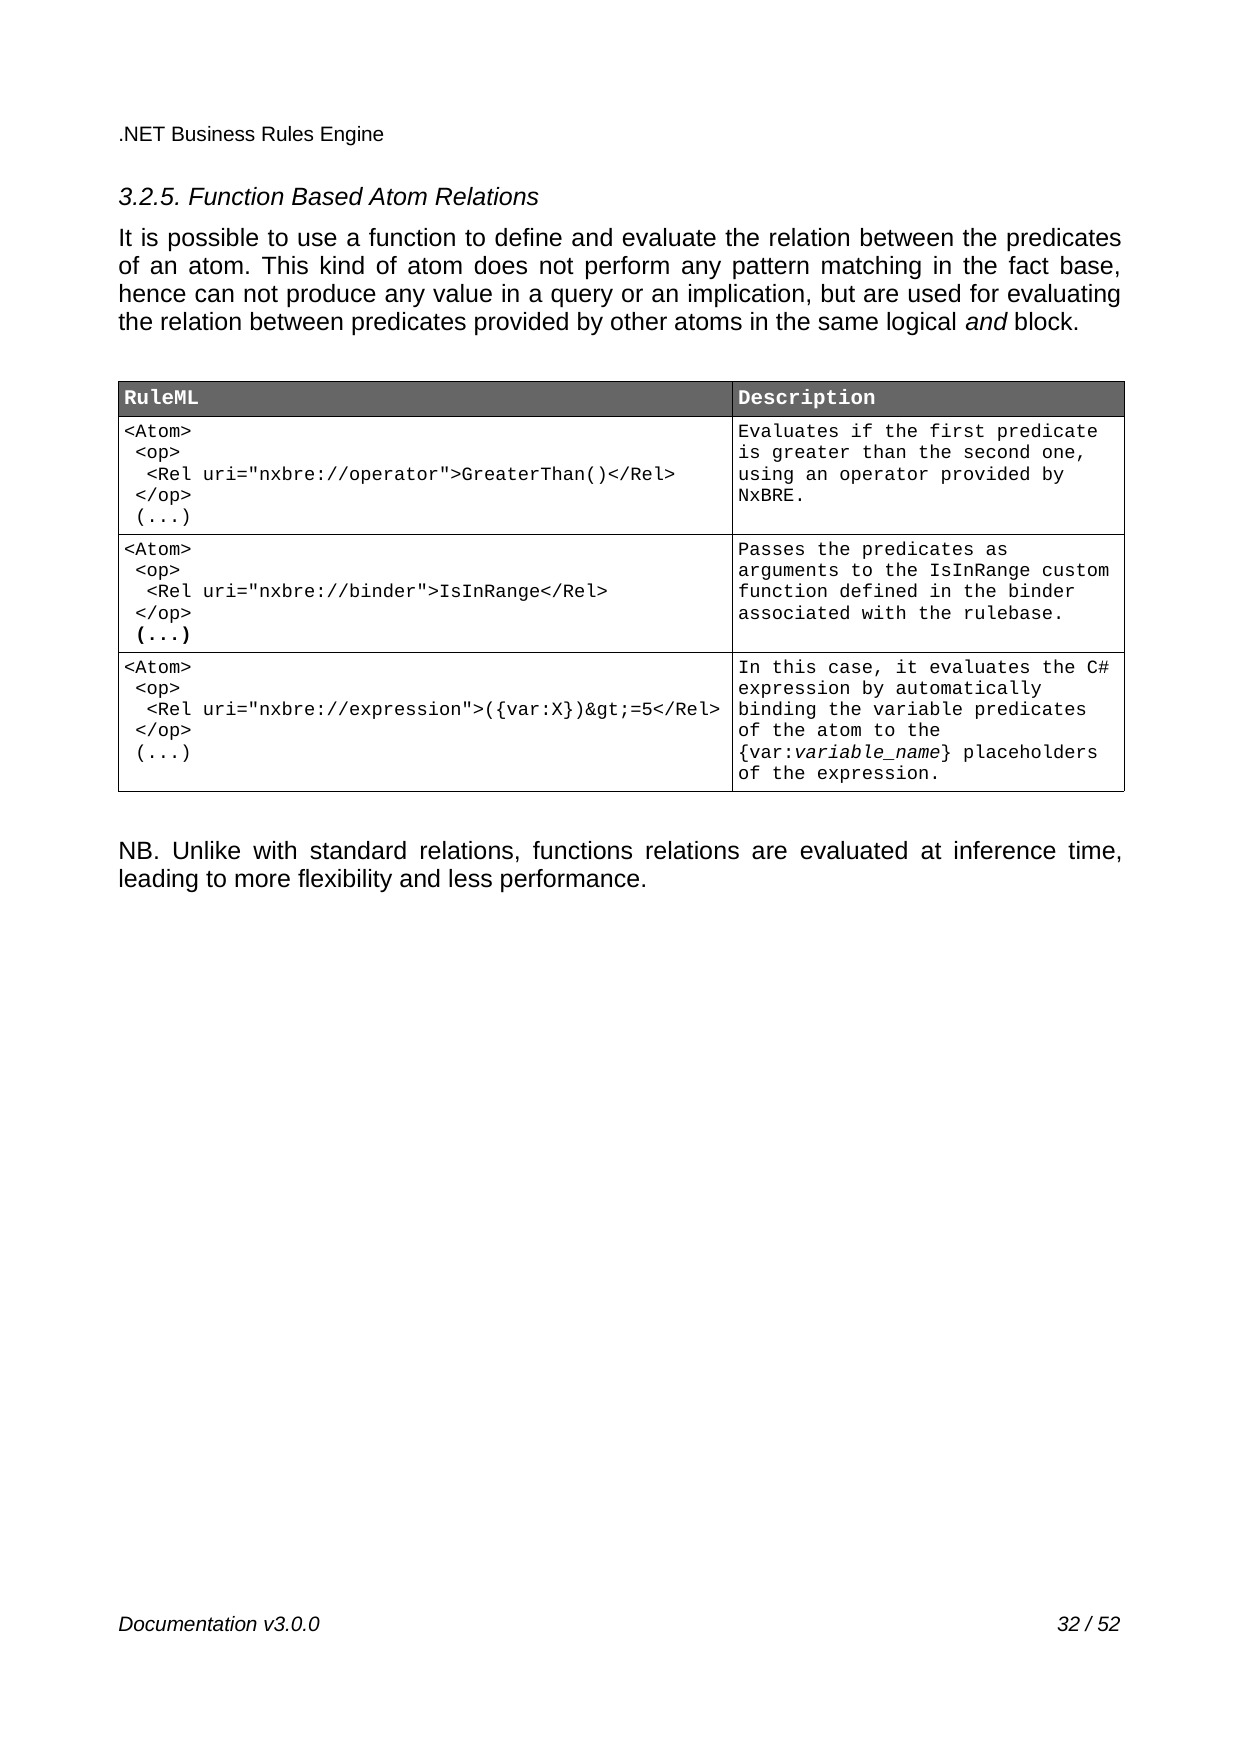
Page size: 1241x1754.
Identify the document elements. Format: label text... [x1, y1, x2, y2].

table_header RuleML [119, 382, 732, 416]
table_cell Evaluates if the first predicate is greater than the second one, using an operator provided by NxBRE. [733, 417, 1124, 534]
subtitle Function Based Atom Relations [118, 183, 1124, 211]
text It is possible to use a function to define and evaluate the relation between the predicates of an atom. This kind of atom does not perform any pattern matching in the fact base, hence can not produce any value in a query or an implication, but are used for evaluating the relation between predicates provided by other atoms in the same logical and block. [118, 223, 1124, 336]
table_cell <Atom> <op> <Rel uri="nxbre://binder">IsInRange</Rel> </op> (...) [119, 535, 732, 652]
table_header Description [733, 382, 1124, 416]
table_cell Passes the predicates as arguments to the IsInRange custom function defined in the binder associated with the rulebase. [733, 535, 1124, 652]
table_cell In this case, it evaluates the C# expression by automatically binding the variable predicates of the atom to the {var:variable_name} placeholders of the expression. [733, 653, 1124, 791]
text NB. Unlike with standard relations, functions relations are evaluated at inference time, leading to more flexibility and less performance. [118, 837, 1124, 893]
table_cell <Atom> <op> <Rel uri="nxbre://operator">GreaterThan()</Rel> </op> (...) [119, 417, 732, 534]
table_cell <Atom> <op> <Rel uri="nxbre://expression">({var:X})&gt;=5</Rel> </op> (...) [119, 653, 732, 791]
